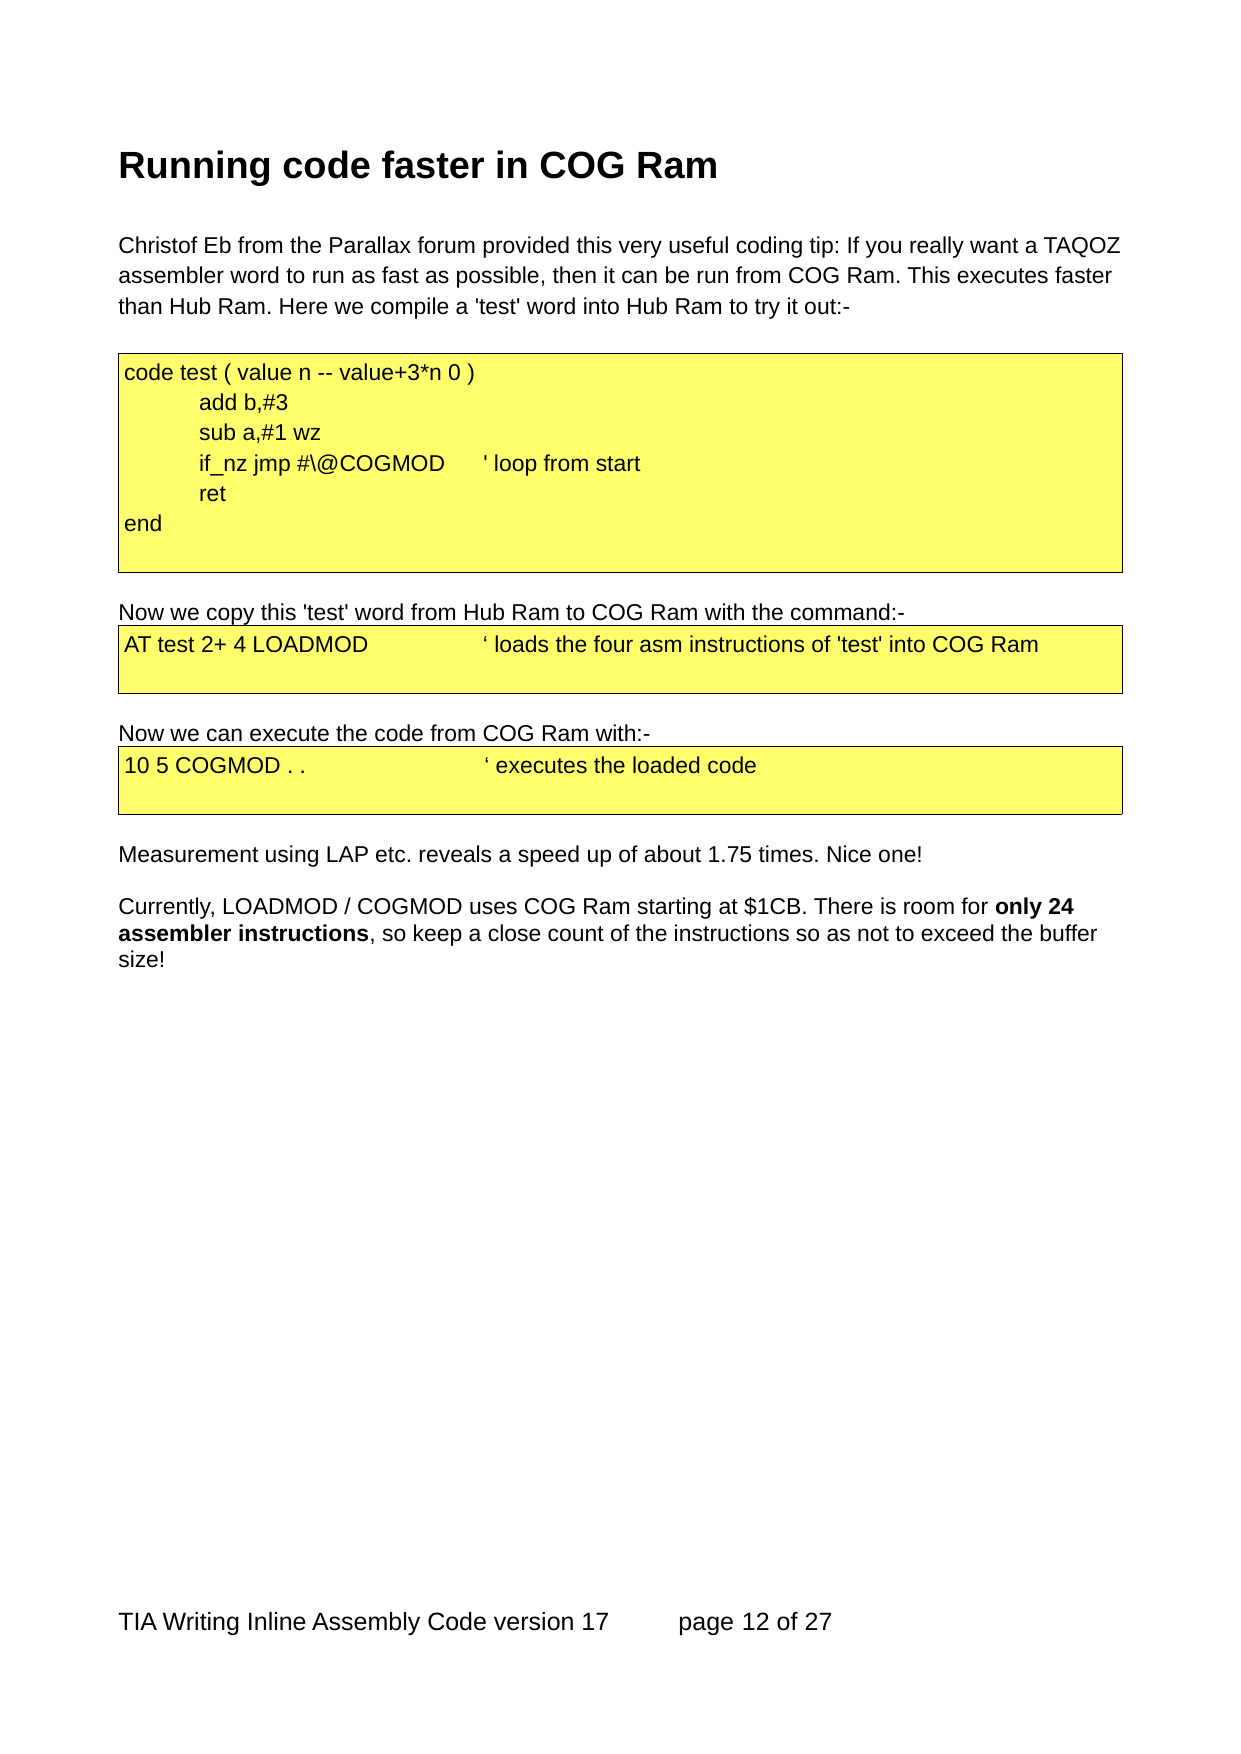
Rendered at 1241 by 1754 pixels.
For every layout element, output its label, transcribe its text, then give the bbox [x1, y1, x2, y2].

table_header 10 5 COGMOD . . ‘ executes the loaded code [119, 747, 1122, 814]
text Christof Eb from the Parallax forum provided this very useful coding tip: If you really want a TAQOZ assembler word to run as fast as possible, then it can be run from COG Ram. This executes faster than Hub Ram. Here we compile a 'test' word into Hub Ram to try it out:- [118, 232, 1122, 319]
table_header AT test 2+ 4 LOADMOD ‘ loads the four asm instructions of 'test' into COG Ram [119, 626, 1122, 693]
table_header code test ( value n -- value+3*n 0 ) add b,#3 sub a,#1 wz if_nz jmp #\@COGMOD ' loop from start ret end [119, 354, 1122, 572]
text Now we copy this 'test' word from Hub Ram to COG Ram with the command:- [118, 599, 1122, 625]
text Currently, LOADMOD / COGMOD uses COG Ram starting at $1CB. There is room for only 24 assembler instructions, so keep a close count of the instructions so as not to exceed the buffer size! [118, 893, 1122, 972]
subtitle Running code faster in COG Ram [118, 143, 1122, 187]
text Measurement using LAP etc. reveals a speed up of about 1.75 times. Nice one! [118, 841, 1122, 867]
text Now we can execute the code from COG Ram with:- [118, 720, 1122, 746]
